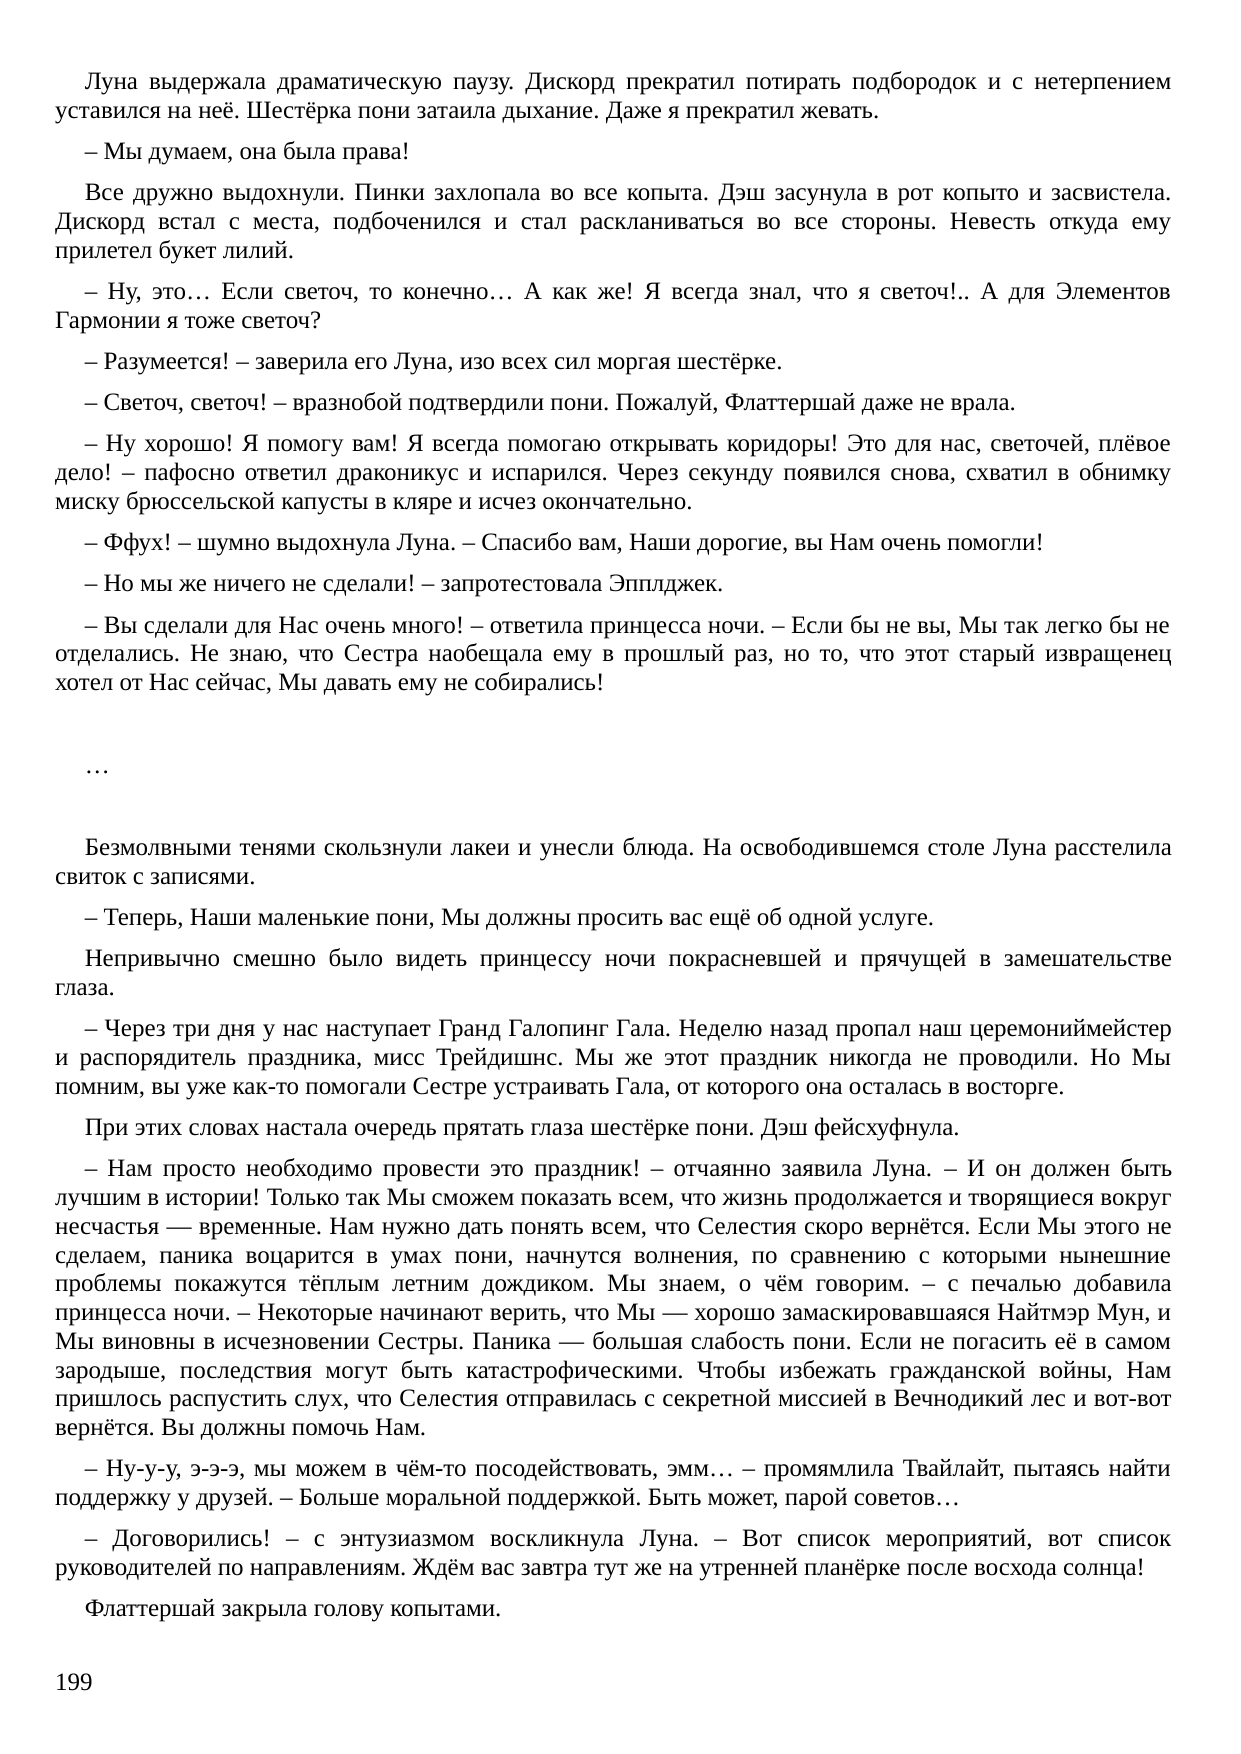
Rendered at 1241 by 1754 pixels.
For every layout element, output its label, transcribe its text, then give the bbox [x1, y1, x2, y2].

text – Мы думаем, она была права! [55, 136, 1173, 165]
text При этих словах настала очередь прятать глаза шестёрке пони. Дэш фейсхуфнула. [55, 1112, 1173, 1141]
text – Через три дня у нас наступает Гранд Галопинг Гала. Неделю назад пропал наш церемониймейстер и распорядитель праздника, мисс Трейдишнс. Мы же этот праздник никогда не проводили. Но Мы помним, вы уже как-то помогали Сестре устраивать Гала, от которого она осталась в восторге. [55, 1013, 1173, 1100]
text – Ну-у-у, э-э-э, мы можем в чём-то посодействовать, эмм… – промямлила Твайлайт, пытаясь найти поддержку у друзей. – Больше моральной поддержкой. Быть может, парой советов… [55, 1453, 1173, 1511]
text – Вы сделали для Нас очень много! – ответила принцесса ночи. – Если бы не вы, Мы так легко бы не отделались. Не знаю, что Сестра наобещала ему в прошлый раз, но то, что этот старый извращенец хотел от Нас сейчас, Мы давать ему не собирались! [55, 610, 1173, 696]
text Все дружно выдохнули. Пинки захлопала во все копыта. Дэш засунула в рот копыто и засвистела. Дискорд встал с места, подбоченился и стал раскланиваться во все стороны. Невесть откуда ему прилетел букет лилий. [55, 177, 1173, 263]
text – Ффух! – шумно выдохнула Луна. – Спасибо вам, Наши дорогие, вы Нам очень помогли! [55, 527, 1173, 556]
text Флаттершай закрыла голову копытами. [55, 1593, 1173, 1622]
text – Нам просто необходимо провести это праздник! – отчаянно заявила Луна. – И он должен быть лучшим в истории! Только так Мы сможем показать всем, что жизнь продолжается и творящиеся вокруг несчастья — временные. Нам нужно дать понять всем, что Селестия скоро вернётся. Если Мы этого не сделаем, паника воцарится в умах пони, начнутся волнения, по сравнению с которыми нынешние проблемы покажутся тёплым летним дождиком. Мы знаем, о чём говорим. – с печалью добавила принцесса ночи. – Некоторые начинают верить, что Мы — хорошо замаскировавшаяся Найтмэр Мун, и Мы виновны в исчезновении Сестры. Паника — большая слабость пони. Если не погасить её в самом зародыше, последствия могут быть катастрофическими. Чтобы избежать гражданской войны, Нам пришлось распустить слух, что Селестия отправилась с секретной миссией в Вечнодикий лес и вот-вот вернётся. Вы должны помочь Нам. [55, 1153, 1173, 1441]
text – Разумеется! – заверила его Луна, изо всех сил моргая шестёрке. [55, 346, 1173, 375]
text – Договорились! – с энтузиазмом воскликнула Луна. – Вот список мероприятий, вот список руководителей по направлениям. Ждём вас завтра тут же на утренней планёрке после восхода солнца! [55, 1523, 1173, 1581]
text Луна выдержала драматическую паузу. Дискорд прекратил потирать подбородок и с нетерпением уставился на неё. Шестёрка пони затаила дыхание. Даже я прекратил жевать. [55, 66, 1173, 123]
text – Ну хорошо! Я помогу вам! Я всегда помогаю открывать коридоры! Это для нас, светочей, плёвое дело! – пафосно ответил драконикус и испарился. Через секунду появился снова, схватил в обнимку миску брюссельской капусты в кляре и исчез окончательно. [55, 428, 1173, 515]
text – Светоч, светоч! – вразнобой подтвердили пони. Пожалуй, Флаттершай даже не врала. [55, 387, 1173, 416]
text Безмолвными тенями скользнули лакеи и унесли блюда. На освободившемся столе Луна расстелила свиток с записями. [55, 832, 1173, 890]
text – Но мы же ничего не сделали! – запротестовала Эпплджек. [55, 568, 1173, 597]
text … [55, 750, 1173, 778]
text – Теперь, Наши маленькие пони, Мы должны просить вас ещё об одной услуге. [55, 902, 1173, 931]
text – Ну, это… Если светоч, то конечно… А как же! Я всегда знал, что я светоч!.. А для Элементов Гармонии я тоже светоч? [55, 276, 1173, 333]
text Непривычно смешно было видеть принцессу ночи покрасневшей и прячущей в замешательстве глаза. [55, 943, 1173, 1001]
